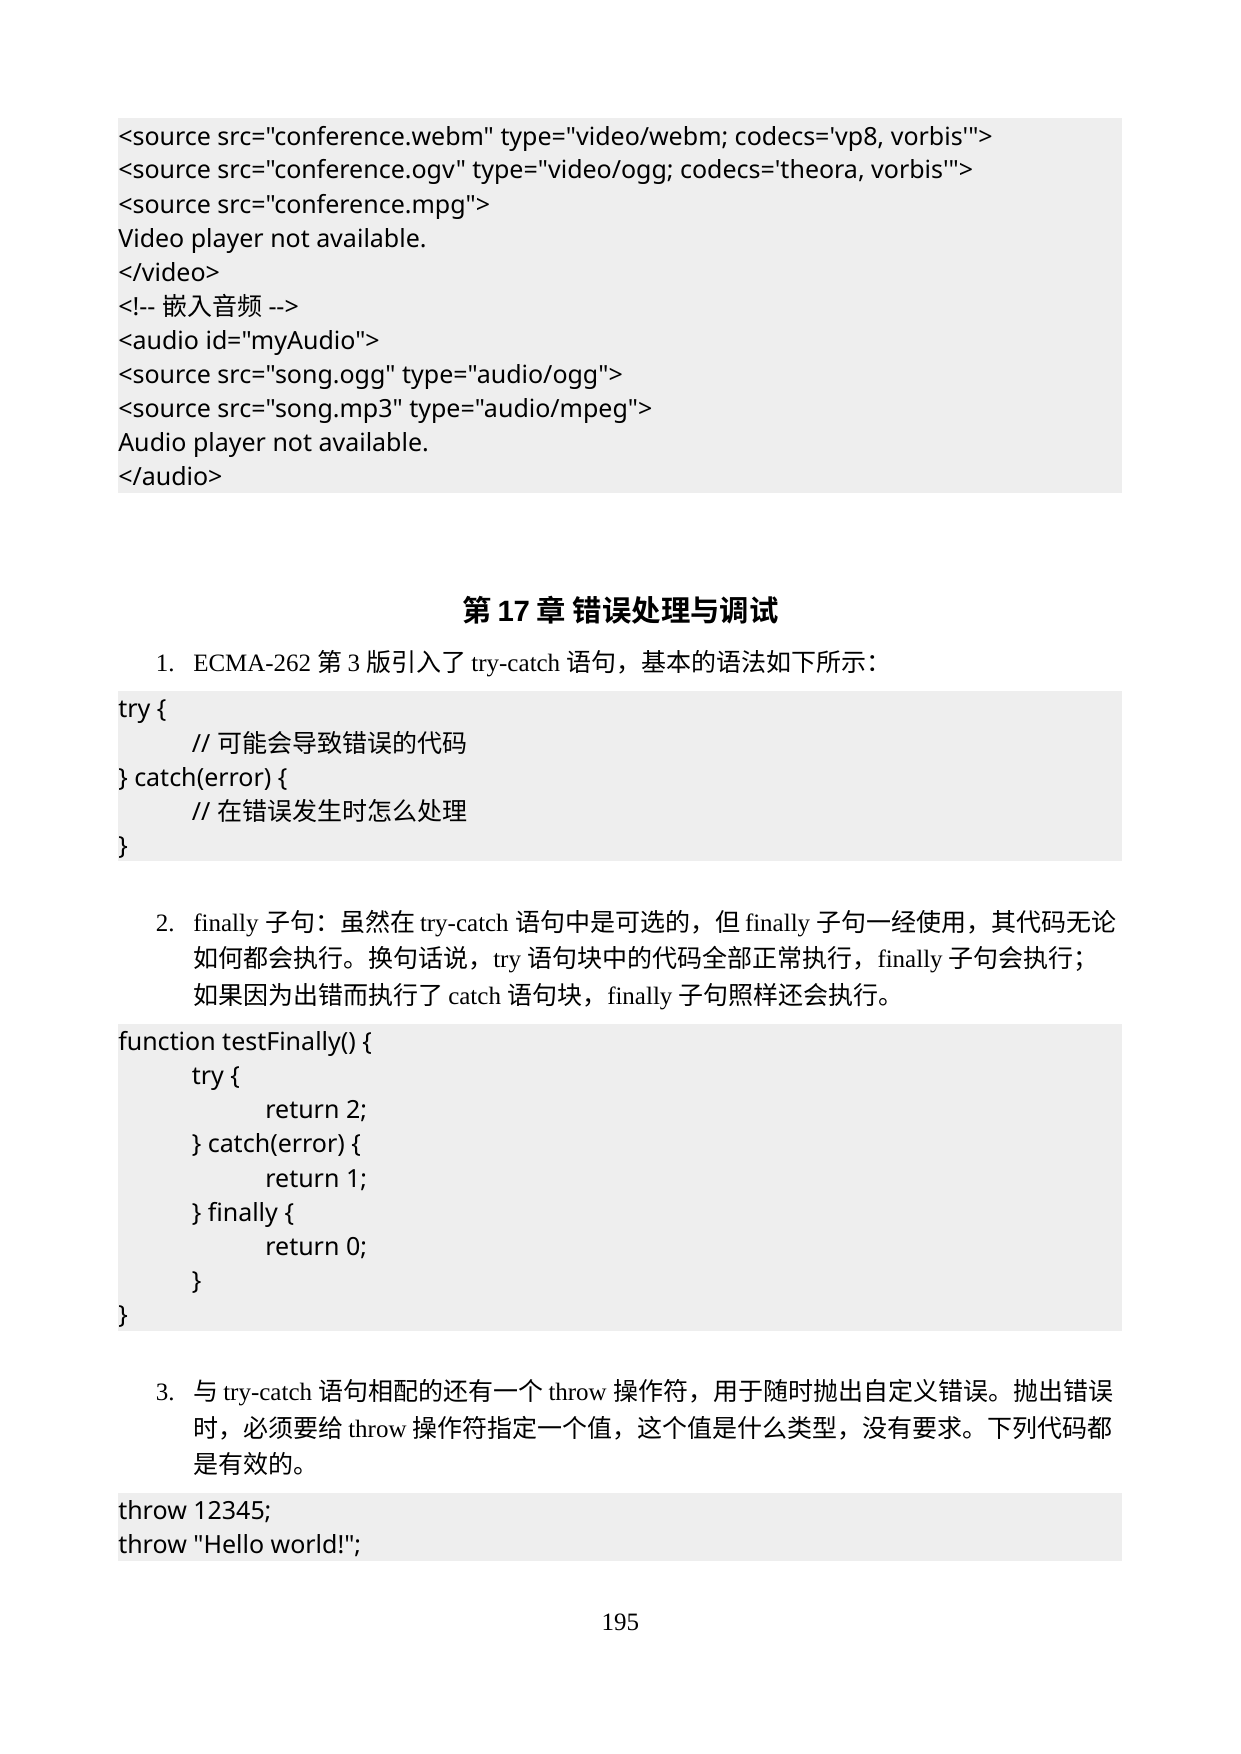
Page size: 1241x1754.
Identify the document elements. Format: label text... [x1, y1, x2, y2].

subtitle 第17章 错误处理与调试 [118, 590, 1122, 630]
table_header function testFinally() { try { return 2; } catch(error) { return 1; } finally { return 0; } } [118, 1024, 1122, 1331]
list finally 子句：虽然在try-catch 语句中是可选的，但finally 子句一经使用，其代码无论如何都会执行。换句话说，try 语句块中的代码全部正常执行，finally 子句会执行；如果因为出错而执行了catch 语句块，finally 子句照样还会执行。 [156, 903, 1122, 1011]
list ECMA-262 第3 版引入了try-catch 语句，基本的语法如下所示： [156, 642, 1122, 679]
table_header try { // 可能会导致错误的代码 } catch(error) { // 在错误发生时怎么处理 } [118, 691, 1122, 861]
table_header throw 12345; throw "Hello world!"; [118, 1493, 1122, 1561]
list 与try-catch 语句相配的还有一个throw 操作符，用于随时抛出自定义错误。抛出错误时，必须要给throw 操作符指定一个值，这个值是什么类型，没有要求。下列代码都是有效的。 [156, 1372, 1122, 1481]
table_header <source src="conference.webm" type="video/webm; codecs='vp8, vorbis'"> <source src="conference.ogv" type="video/ogg; codecs='theora, vorbis'"> <source src="conference.mpg"> Video player not available. </video> <!-- 嵌入音频 --> <audio id="myAudio"> <source src="song.ogg" type="audio/ogg"> <source src="song.mp3" type="audio/mpeg"> Audio player not available. </audio> [118, 118, 1122, 493]
